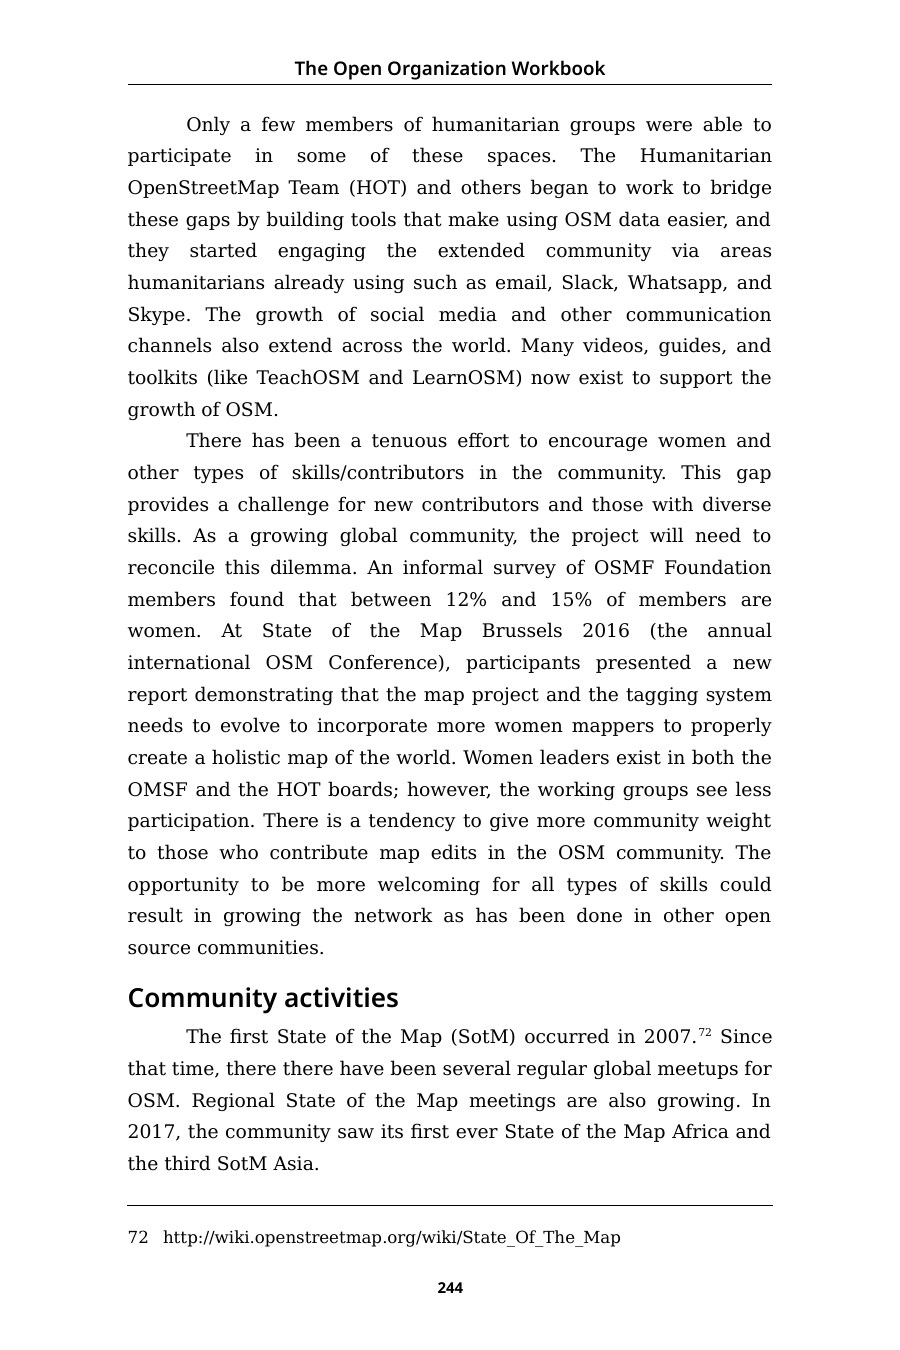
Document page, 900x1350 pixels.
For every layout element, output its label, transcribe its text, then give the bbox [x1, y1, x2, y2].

subtitle Community activities [127, 983, 772, 1014]
text The first State of the Map (SotM) occurred in 2007. Since that time, there there have been several regular global meetups for OSM. Regional State of the Map meetings are also growing. In 2017, the community saw its first ever State of the Map Africa and the third SotM Asia. [127, 1026, 772, 1175]
text http://wiki.openstreetmap.org/wiki/State_Of_The_Map [127, 1228, 772, 1247]
text There has been a tenuous effort to encourage women and other types of skills/contributors in the community. This gap provides a challenge for new contributors and those with diverse skills. As a growing global community, the project will need to reconcile this dilemma. An informal survey of OSMF Foundation members found that between 12% and 15% of members are women. At State of the Map Brussels 2016 (the annual international OSM Conference), participants presented a new report demonstrating that the map project and the tagging system needs to evolve to incorporate more women mappers to properly create a holistic map of the world. Women leaders exist in both the OMSF and the HOT boards; however, the working groups see less participation. There is a tendency to give more community weight to those who contribute map edits in the OSM community. The opportunity to be more welcoming for all types of skills could result in growing the network as has been done in other open source communities. [127, 431, 772, 959]
text Only a few members of humanitarian groups were able to participate in some of these spaces. The Humanitarian OpenStreetMap Team (HOT) and others began to work to bridge these gaps by building tools that make using OSM data easier, and they started engaging the extended community via areas humanitarians already using such as email, Slack, Whatsapp, and Skype. The growth of social media and other communication channels also extend across the world. Many videos, guides, and toolkits (like TeachOSM and LearnOSM) now exist to support the growth of OSM. [127, 114, 772, 421]
